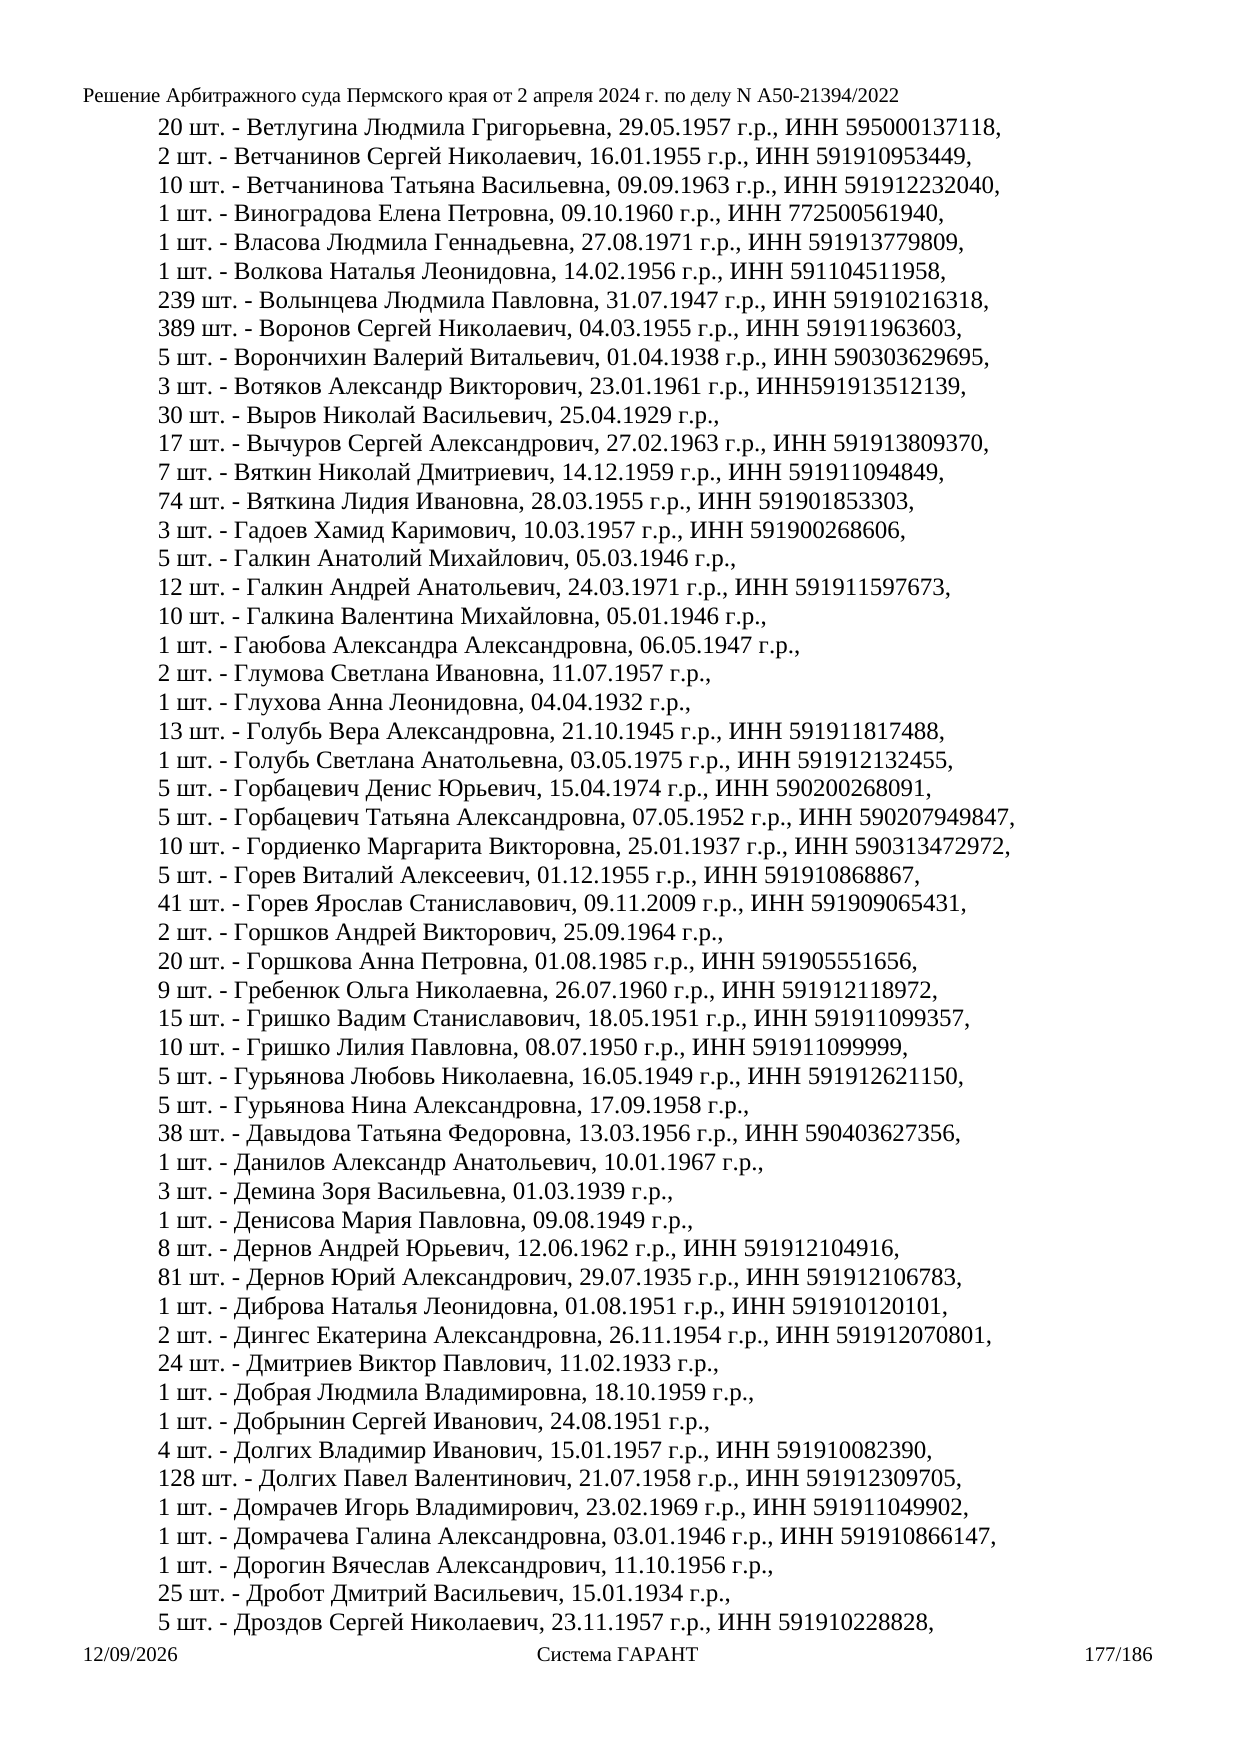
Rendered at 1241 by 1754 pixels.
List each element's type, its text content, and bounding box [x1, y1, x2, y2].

text 5 шт. - Гурьянова Любовь Николаевна, 16.05.1949 г.р., ИНН 591912621150, [83, 1061, 1157, 1090]
text 5 шт. - Галкин Анатолий Михайлович, 05.03.1946 г.р., [83, 543, 1157, 572]
text 5 шт. - Горбацевич Денис Юрьевич, 15.04.1974 г.р., ИНН 590200268091, [83, 773, 1157, 802]
text 2 шт. - Горшков Андрей Викторович, 25.09.1964 г.р., [83, 917, 1157, 946]
text 20 шт. - Горшкова Анна Петровна, 01.08.1985 г.р., ИНН 591905551656, [83, 946, 1157, 975]
text 1 шт. - Данилов Александр Анатольевич, 10.01.1967 г.р., [83, 1147, 1157, 1176]
text 41 шт. - Горев Ярослав Станиславович, 09.11.2009 г.р., ИНН 591909065431, [83, 888, 1157, 917]
text 10 шт. - Гришко Лилия Павловна, 08.07.1950 г.р., ИНН 591911099999, [83, 1032, 1157, 1061]
text 15 шт. - Гришко Вадим Станиславович, 18.05.1951 г.р., ИНН 591911099357, [83, 1003, 1157, 1032]
text 8 шт. - Дернов Андрей Юрьевич, 12.06.1962 г.р., ИНН 591912104916, [83, 1233, 1157, 1262]
text 1 шт. - Гаюбова Александра Александровна, 06.05.1947 г.р., [83, 630, 1157, 658]
text 1 шт. - Диброва Наталья Леонидовна, 01.08.1951 г.р., ИНН 591910120101, [83, 1291, 1157, 1320]
text 5 шт. - Дроздов Сергей Николаевич, 23.11.1957 г.р., ИНН 591910228828, [83, 1607, 1157, 1636]
text 2 шт. - Ветчанинов Сергей Николаевич, 16.01.1955 г.р., ИНН 591910953449, [83, 141, 1157, 170]
text 1 шт. - Дорогин Вячеслав Александрович, 11.10.1956 г.р., [83, 1550, 1157, 1578]
text 5 шт. - Горев Виталий Алексеевич, 01.12.1955 г.р., ИНН 591910868867, [83, 860, 1157, 888]
text 1 шт. - Власова Людмила Геннадьевна, 27.08.1971 г.р., ИНН 591913779809, [83, 227, 1157, 256]
text 30 шт. - Выров Николай Васильевич, 25.04.1929 г.р., [83, 400, 1157, 428]
text 1 шт. - Домрачев Игорь Владимирович, 23.02.1969 г.р., ИНН 591911049902, [83, 1492, 1157, 1521]
text 5 шт. - Горбацевич Татьяна Александровна, 07.05.1952 г.р., ИНН 590207949847, [83, 802, 1157, 831]
text 4 шт. - Долгих Владимир Иванович, 15.01.1957 г.р., ИНН 591910082390, [83, 1435, 1157, 1463]
text 3 шт. - Вотяков Александр Викторович, 23.01.1961 г.р., ИНН591913512139, [83, 371, 1157, 400]
text 9 шт. - Гребенюк Ольга Николаевна, 26.07.1960 г.р., ИНН 591912118972, [83, 975, 1157, 1003]
text 1 шт. - Домрачева Галина Александровна, 03.01.1946 г.р., ИНН 591910866147, [83, 1521, 1157, 1550]
text 17 шт. - Вычуров Сергей Александрович, 27.02.1963 г.р., ИНН 591913809370, [83, 428, 1157, 457]
text 389 шт. - Воронов Сергей Николаевич, 04.03.1955 г.р., ИНН 591911963603, [83, 313, 1157, 342]
text 2 шт. - Дингес Екатерина Александровна, 26.11.1954 г.р., ИНН 591912070801, [83, 1320, 1157, 1348]
text 38 шт. - Давыдова Татьяна Федоровна, 13.03.1956 г.р., ИНН 590403627356, [83, 1118, 1157, 1147]
text 239 шт. - Волынцева Людмила Павловна, 31.07.1947 г.р., ИНН 591910216318, [83, 285, 1157, 313]
text 1 шт. - Волкова Наталья Леонидовна, 14.02.1956 г.р., ИНН 591104511958, [83, 256, 1157, 285]
text 7 шт. - Вяткин Николай Дмитриевич, 14.12.1959 г.р., ИНН 591911094849, [83, 457, 1157, 486]
text 5 шт. - Ворончихин Валерий Витальевич, 01.04.1938 г.р., ИНН 590303629695, [83, 342, 1157, 371]
text 3 шт. - Демина Зоря Васильевна, 01.03.1939 г.р., [83, 1176, 1157, 1205]
text 74 шт. - Вяткина Лидия Ивановна, 28.03.1955 г.р., ИНН 591901853303, [83, 486, 1157, 515]
text 3 шт. - Гадоев Хамид Каримович, 10.03.1957 г.р., ИНН 591900268606, [83, 515, 1157, 543]
text 25 шт. - Дробот Дмитрий Васильевич, 15.01.1934 г.р., [83, 1578, 1157, 1607]
text 5 шт. - Гурьянова Нина Александровна, 17.09.1958 г.р., [83, 1090, 1157, 1118]
text 24 шт. - Дмитриев Виктор Павлович, 11.02.1933 г.р., [83, 1348, 1157, 1377]
text 1 шт. - Голубь Светлана Анатольевна, 03.05.1975 г.р., ИНН 591912132455, [83, 745, 1157, 773]
text 1 шт. - Виноградова Елена Петровна, 09.10.1960 г.р., ИНН 772500561940, [83, 198, 1157, 227]
text 10 шт. - Галкина Валентина Михайловна, 05.01.1946 г.р., [83, 601, 1157, 630]
text 13 шт. - Голубь Вера Александровна, 21.10.1945 г.р., ИНН 591911817488, [83, 716, 1157, 745]
text 1 шт. - Добрынин Сергей Иванович, 24.08.1951 г.р., [83, 1406, 1157, 1435]
text 1 шт. - Денисова Мария Павловна, 09.08.1949 г.р., [83, 1205, 1157, 1233]
text 10 шт. - Гордиенко Маргарита Викторовна, 25.01.1937 г.р., ИНН 590313472972, [83, 831, 1157, 860]
text 12 шт. - Галкин Андрей Анатольевич, 24.03.1971 г.р., ИНН 591911597673, [83, 572, 1157, 601]
text 128 шт. - Долгих Павел Валентинович, 21.07.1958 г.р., ИНН 591912309705, [83, 1463, 1157, 1492]
text 2 шт. - Глумова Светлана Ивановна, 11.07.1957 г.р., [83, 658, 1157, 687]
text 1 шт. - Глухова Анна Леонидовна, 04.04.1932 г.р., [83, 687, 1157, 716]
text 81 шт. - Дернов Юрий Александрович, 29.07.1935 г.р., ИНН 591912106783, [83, 1262, 1157, 1291]
text 10 шт. - Ветчанинова Татьяна Васильевна, 09.09.1963 г.р., ИНН 591912232040, [83, 170, 1157, 198]
text 20 шт. - Ветлугина Людмила Григорьевна, 29.05.1957 г.р., ИНН 595000137118, [83, 112, 1157, 141]
text 1 шт. - Добрая Людмила Владимировна, 18.10.1959 г.р., [83, 1377, 1157, 1406]
